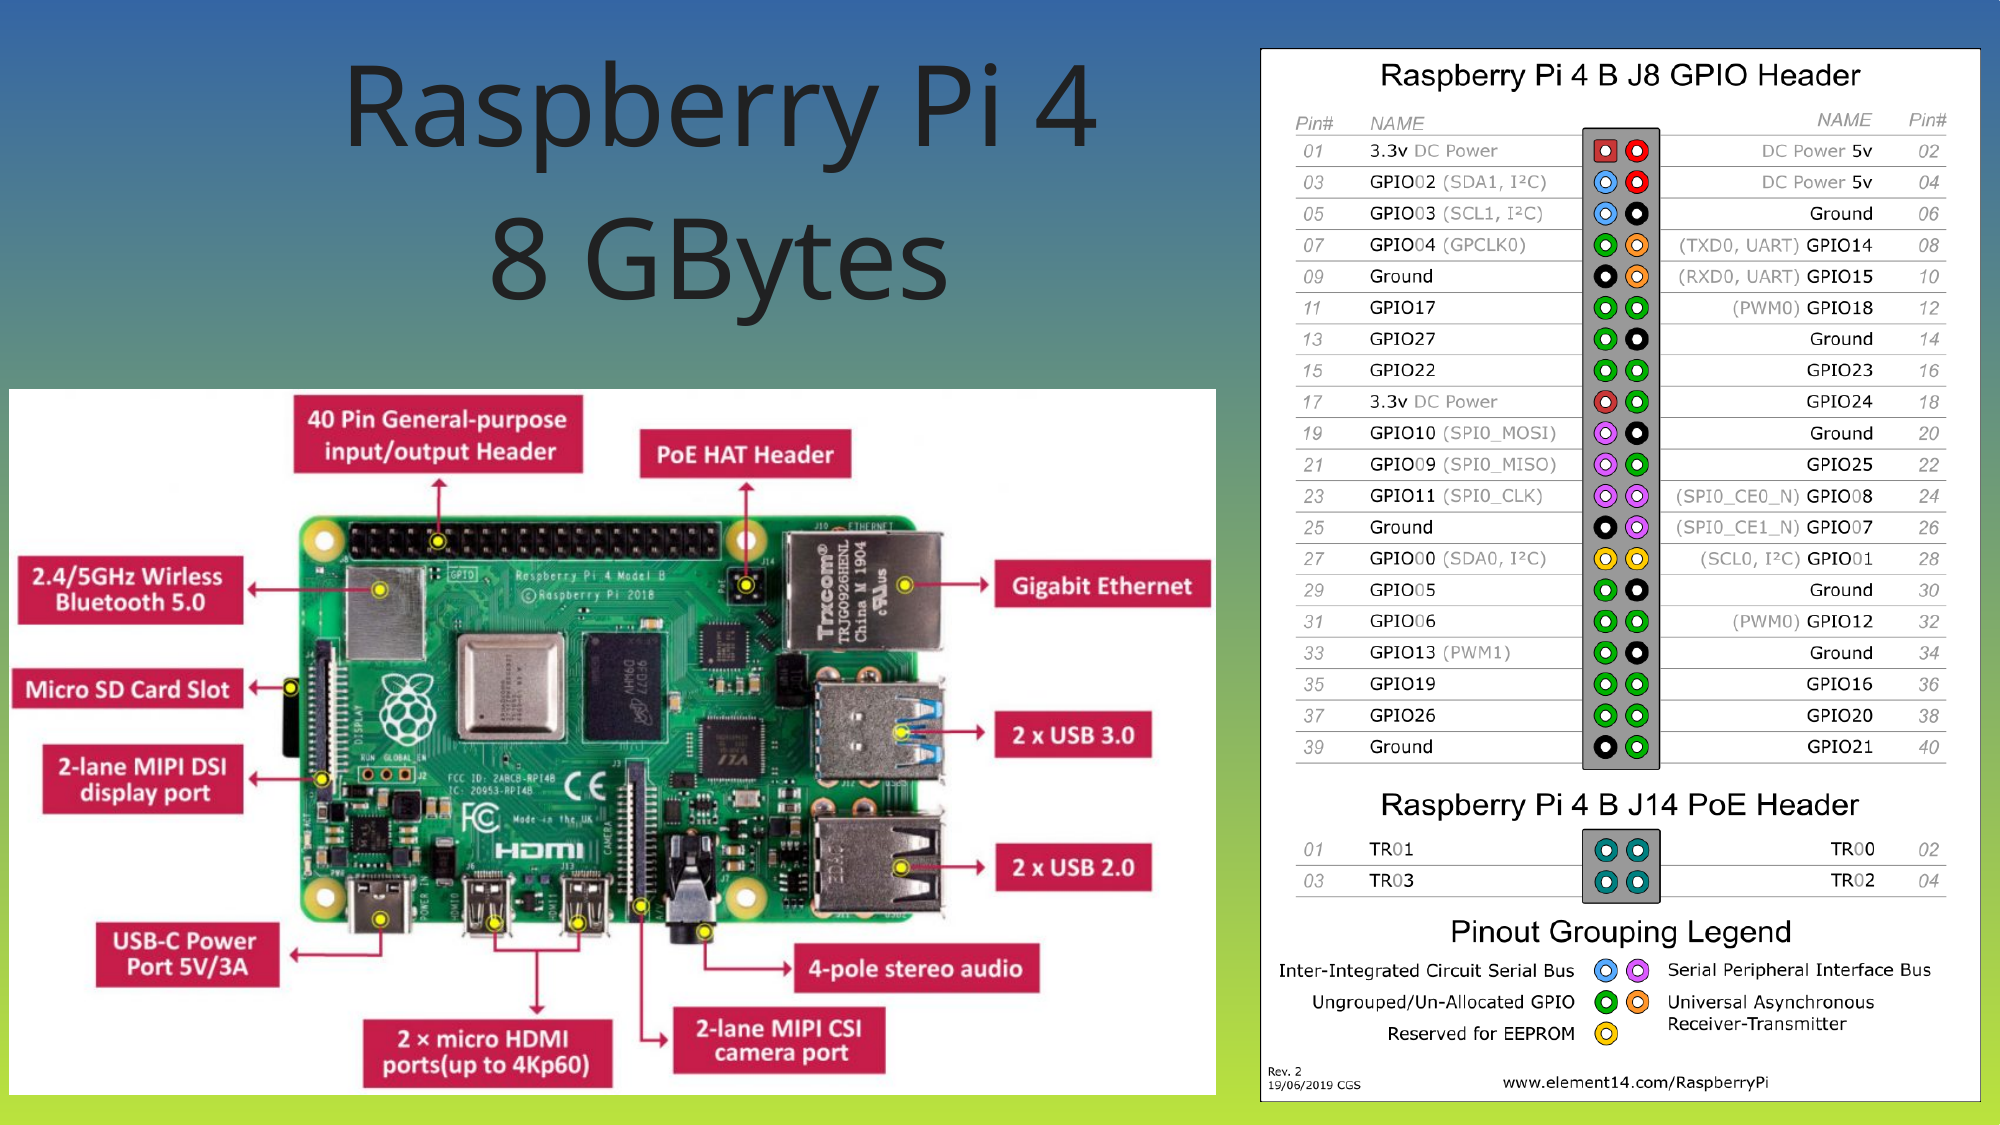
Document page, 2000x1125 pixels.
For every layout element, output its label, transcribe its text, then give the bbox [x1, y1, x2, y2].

picture [1260, 48, 1981, 1102]
picture [9, 389, 1216, 1096]
text_box Raspberry Pi 4 8 GBytes [300, 19, 1141, 286]
